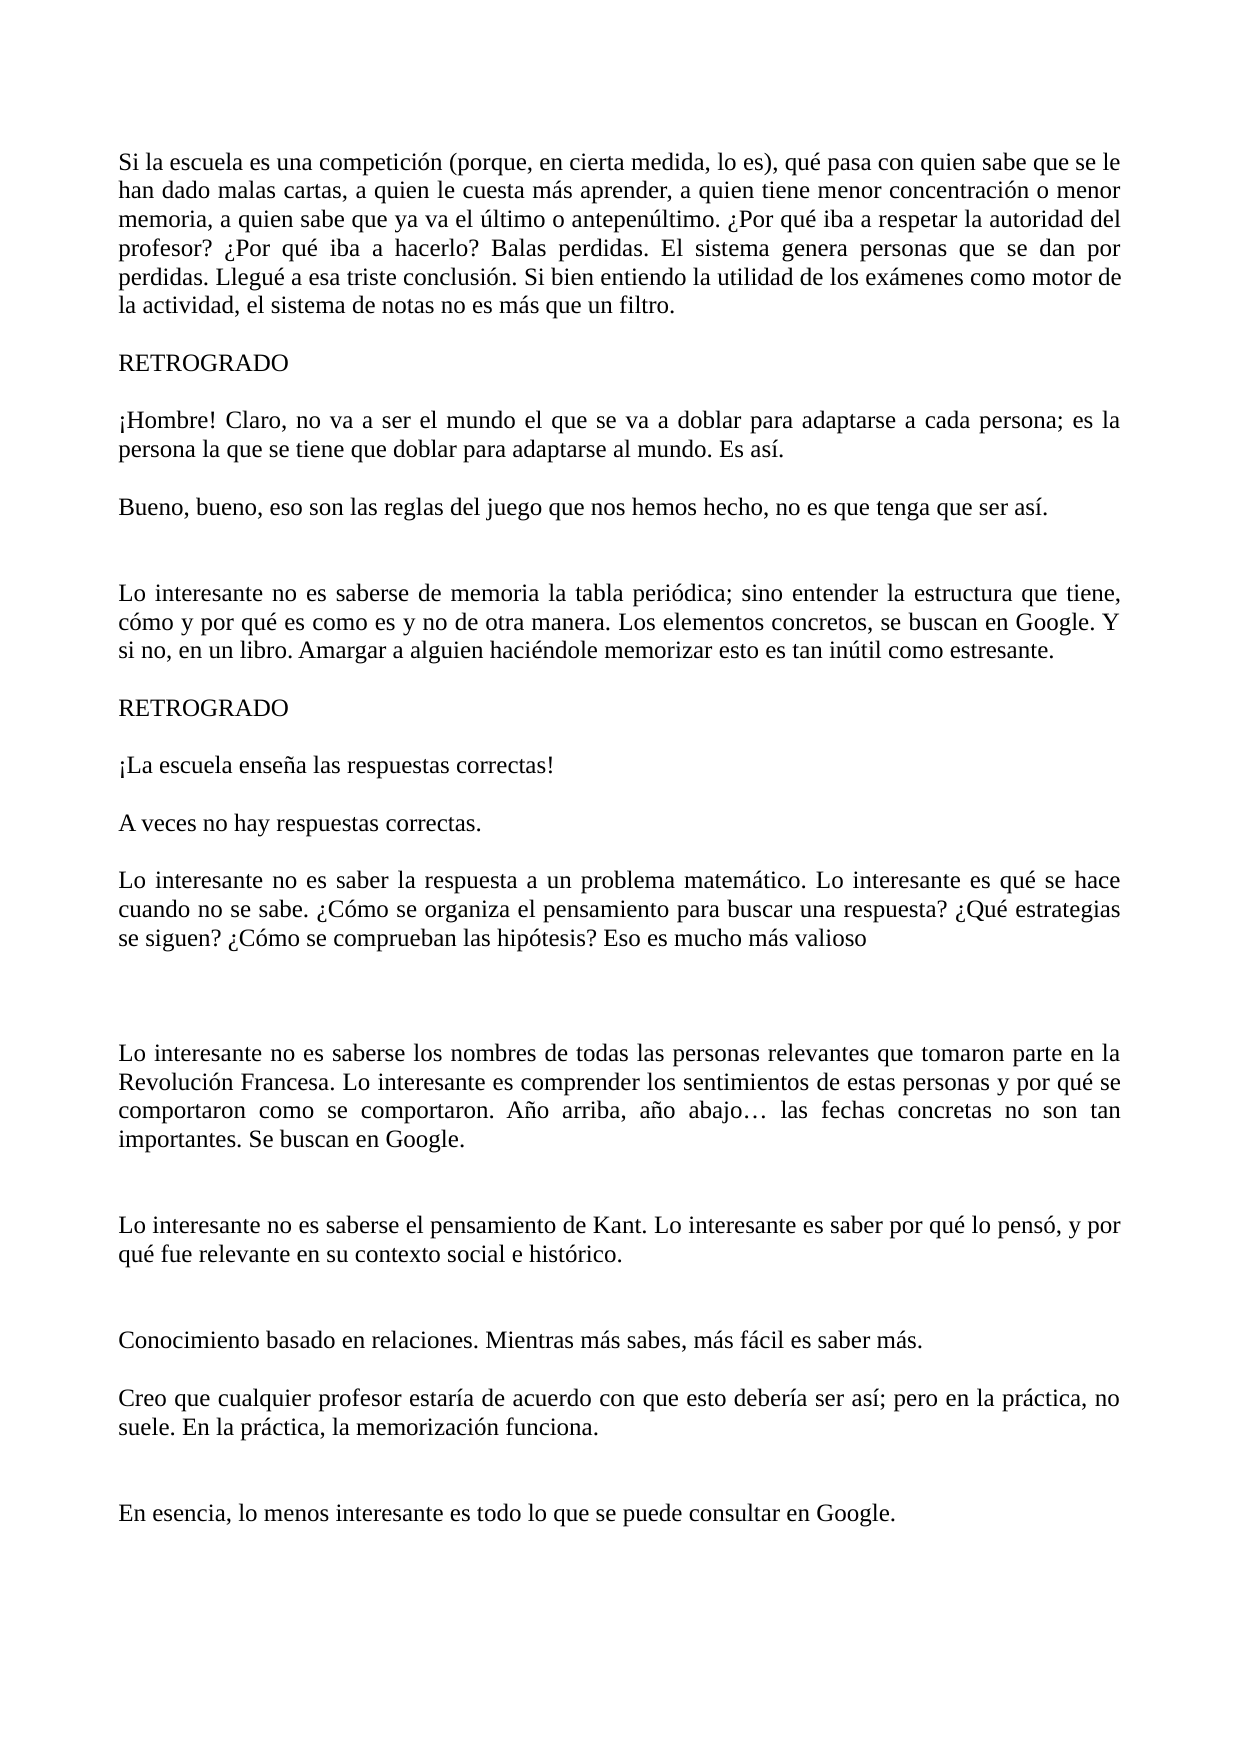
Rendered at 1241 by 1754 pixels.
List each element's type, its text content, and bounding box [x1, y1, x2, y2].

text Lo interesante no es saberse el pensamiento de Kant. Lo interesante es saber por qué lo pensó, y por qué fue relevante en su contexto social e histórico. [118, 1211, 1122, 1268]
text RETROGRADO [118, 693, 1122, 722]
text En esencia, lo menos interesante es todo lo que se puede consultar en Google. [118, 1498, 1122, 1527]
text Si la escuela es una competición (porque, en cierta medida, lo es), qué pasa con quien sabe que se le han dado malas cartas, a quien le cuesta más aprender, a quien tiene menor concentración o menor memoria, a quien sabe que ya va el último o antepenúltimo. ¿Por qué iba a respetar la autoridad del profesor? ¿Por qué iba a hacerlo? Balas perdidas. El sistema genera personas que se dan por perdidas. Llegué a esa triste conclusión. Si bien entiendo la utilidad de los exámenes como motor de la actividad, el sistema de notas no es más que un filtro. [118, 147, 1122, 319]
text Lo interesante no es saberse los nombres de todas las personas relevantes que tomaron parte en la Revolución Francesa. Lo interesante es comprender los sentimientos de estas personas y por qué se comportaron como se comportaron. Año arriba, año abajo… las fechas concretas no son tan importantes. Se buscan en Google. [118, 1038, 1122, 1153]
text Bueno, bueno, eso son las reglas del juego que nos hemos hecho, no es que tenga que ser así. [118, 492, 1122, 521]
text Lo interesante no es saber la respuesta a un problema matemático. Lo interesante es qué se hace cuando no se sabe. ¿Cómo se organiza el pensamiento para buscar una respuesta? ¿Qué estrategias se siguen? ¿Cómo se comprueban las hipótesis? Eso es mucho más valioso [118, 866, 1122, 952]
text ¡Hombre! Claro, no va a ser el mundo el que se va a doblar para adaptarse a cada persona; es la persona la que se tiene que doblar para adaptarse al mundo. Es así. [118, 406, 1122, 463]
text Conocimiento basado en relaciones. Mientras más sabes, más fácil es saber más. [118, 1326, 1122, 1354]
text Creo que cualquier profesor estaría de acuerdo con que esto debería ser así; pero en la práctica, no suele. En la práctica, la memorización funciona. [118, 1383, 1122, 1441]
text ¡La escuela enseña las respuestas correctas! [118, 751, 1122, 779]
text Lo interesante no es saberse de memoria la tabla periódica; sino entender la estructura que tiene, cómo y por qué es como es y no de otra manera. Los elementos concretos, se buscan en Google. Y si no, en un libro. Amargar a alguien haciéndole memorizar esto es tan inútil como estresante. [118, 578, 1122, 664]
text A veces no hay respuestas correctas. [118, 808, 1122, 837]
text RETROGRADO [118, 348, 1122, 377]
